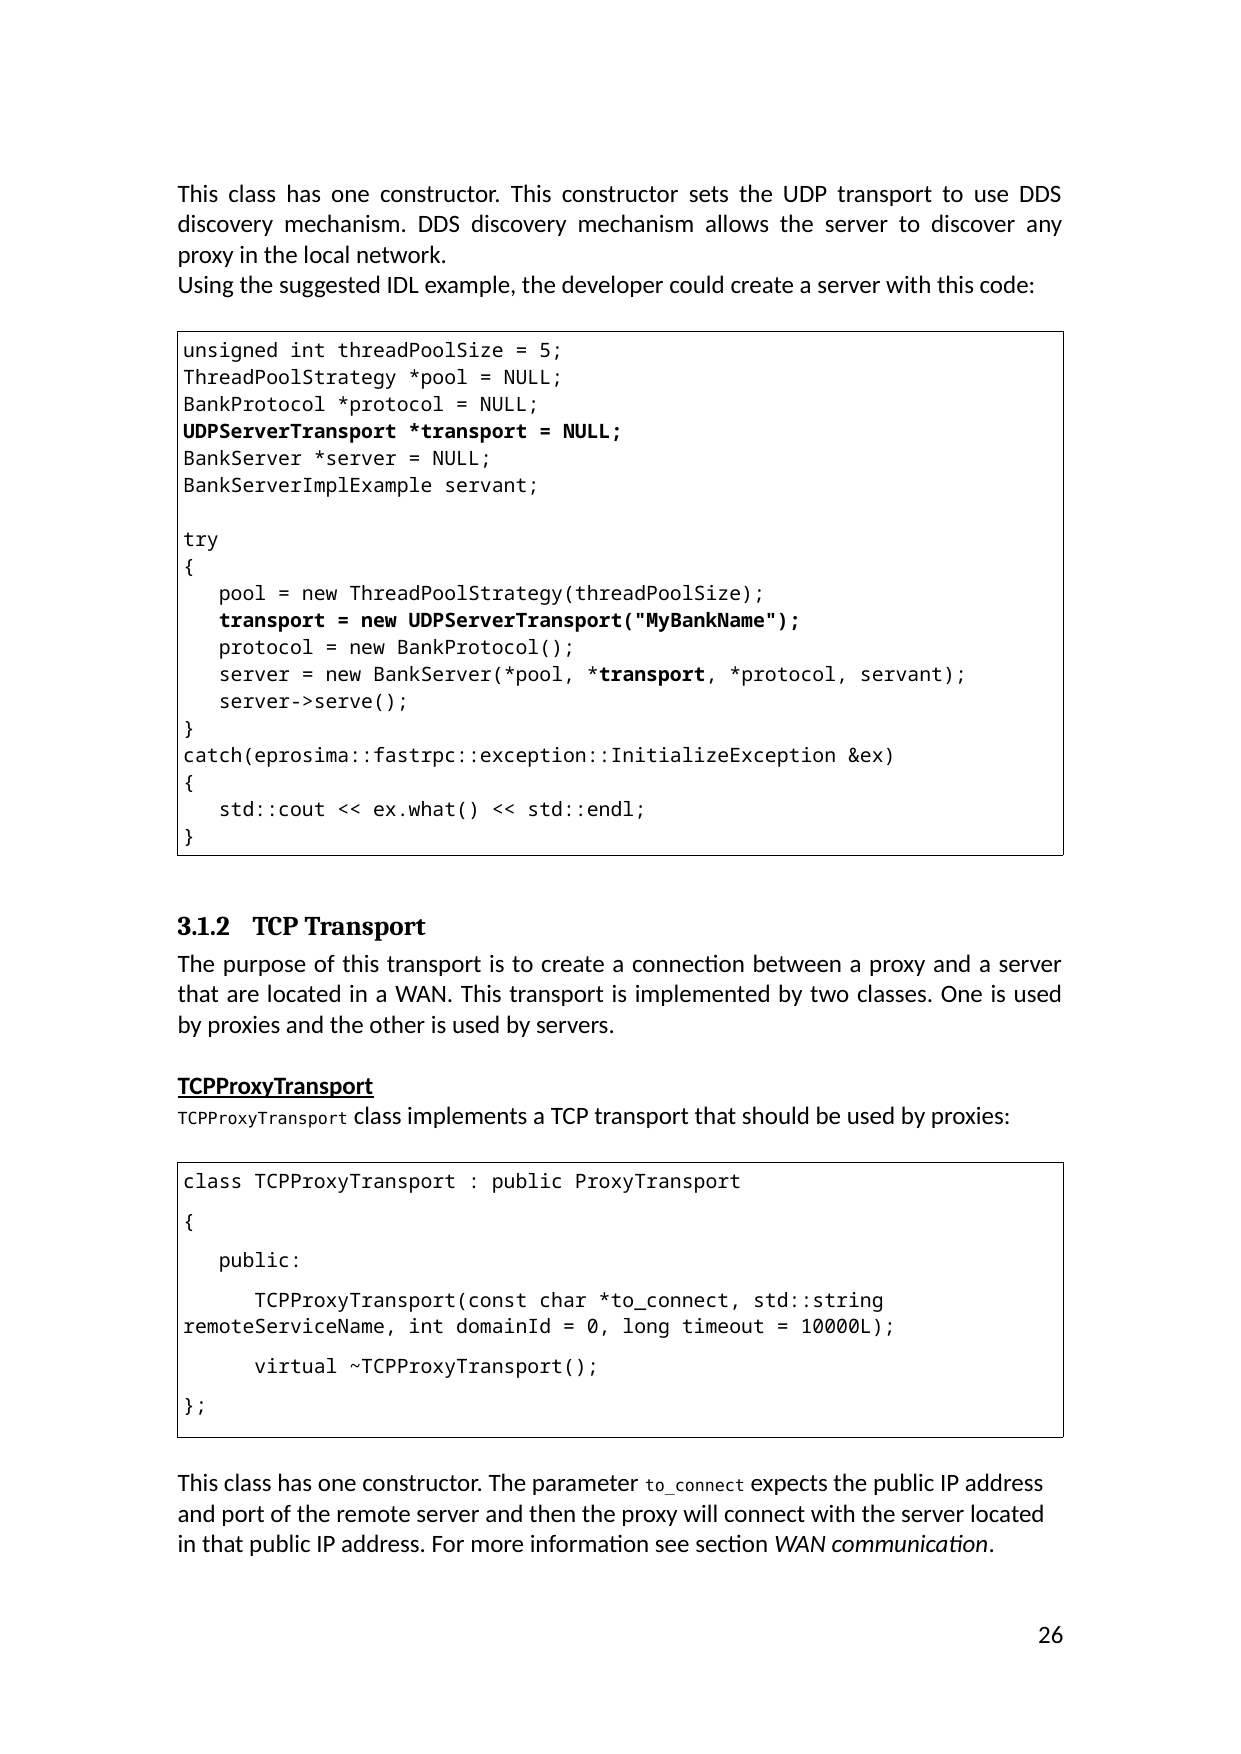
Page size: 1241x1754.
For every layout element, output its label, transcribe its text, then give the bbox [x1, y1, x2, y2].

text Using the suggested IDL example, the developer could create a server with this code: [177, 270, 1063, 300]
text This class has one constructor. The parameter to_connect expects the public IP address and port of the remote server and then the proxy will connect with the server located in that public IP address. For more information see section WAN communication. [177, 1468, 1063, 1559]
text The purpose of this transport is to create a connection between a proxy and a server that are located in a WAN. This transport is implemented by two classes. One is used by proxies and the other is used by servers. [177, 948, 1063, 1039]
text This class has one constructor. This constructor sets the UDP transport to use DDS discovery mechanism. DDS discovery mechanism allows the server to discover any proxy in the local network. [177, 178, 1063, 270]
table_header class TCPProxyTransport : public ProxyTransport { public: TCPProxyTransport(const char *to_connect, std::string remoteServiceName, int domainId = 0, long timeout = 10000L); virtual ~TCPProxyTransport(); }; [178, 1163, 1063, 1437]
text TCPProxyTransport [177, 1070, 1063, 1101]
text TCPProxyTransport class implements a TCP transport that should be used by proxies: [177, 1101, 1063, 1131]
table_header unsigned int threadPoolSize = 5; ThreadPoolStrategy *pool = NULL; BankProtocol *protocol = NULL; UDPServerTransport *transport = NULL; BankServer *server = NULL; BankServerImplExample servant; try { pool = new ThreadPoolStrategy(threadPoolSize); transport = new UDPServerTransport("MyBankName"); protocol = new BankProtocol(); server = new BankServer(*pool, *transport, *protocol, servant); server->serve(); } catch(eprosima::fastrpc::exception::InitializeException &ex) { std::cout << ex.what() << std::endl; } [178, 332, 1063, 855]
subtitle TCP Transport [177, 911, 1063, 942]
